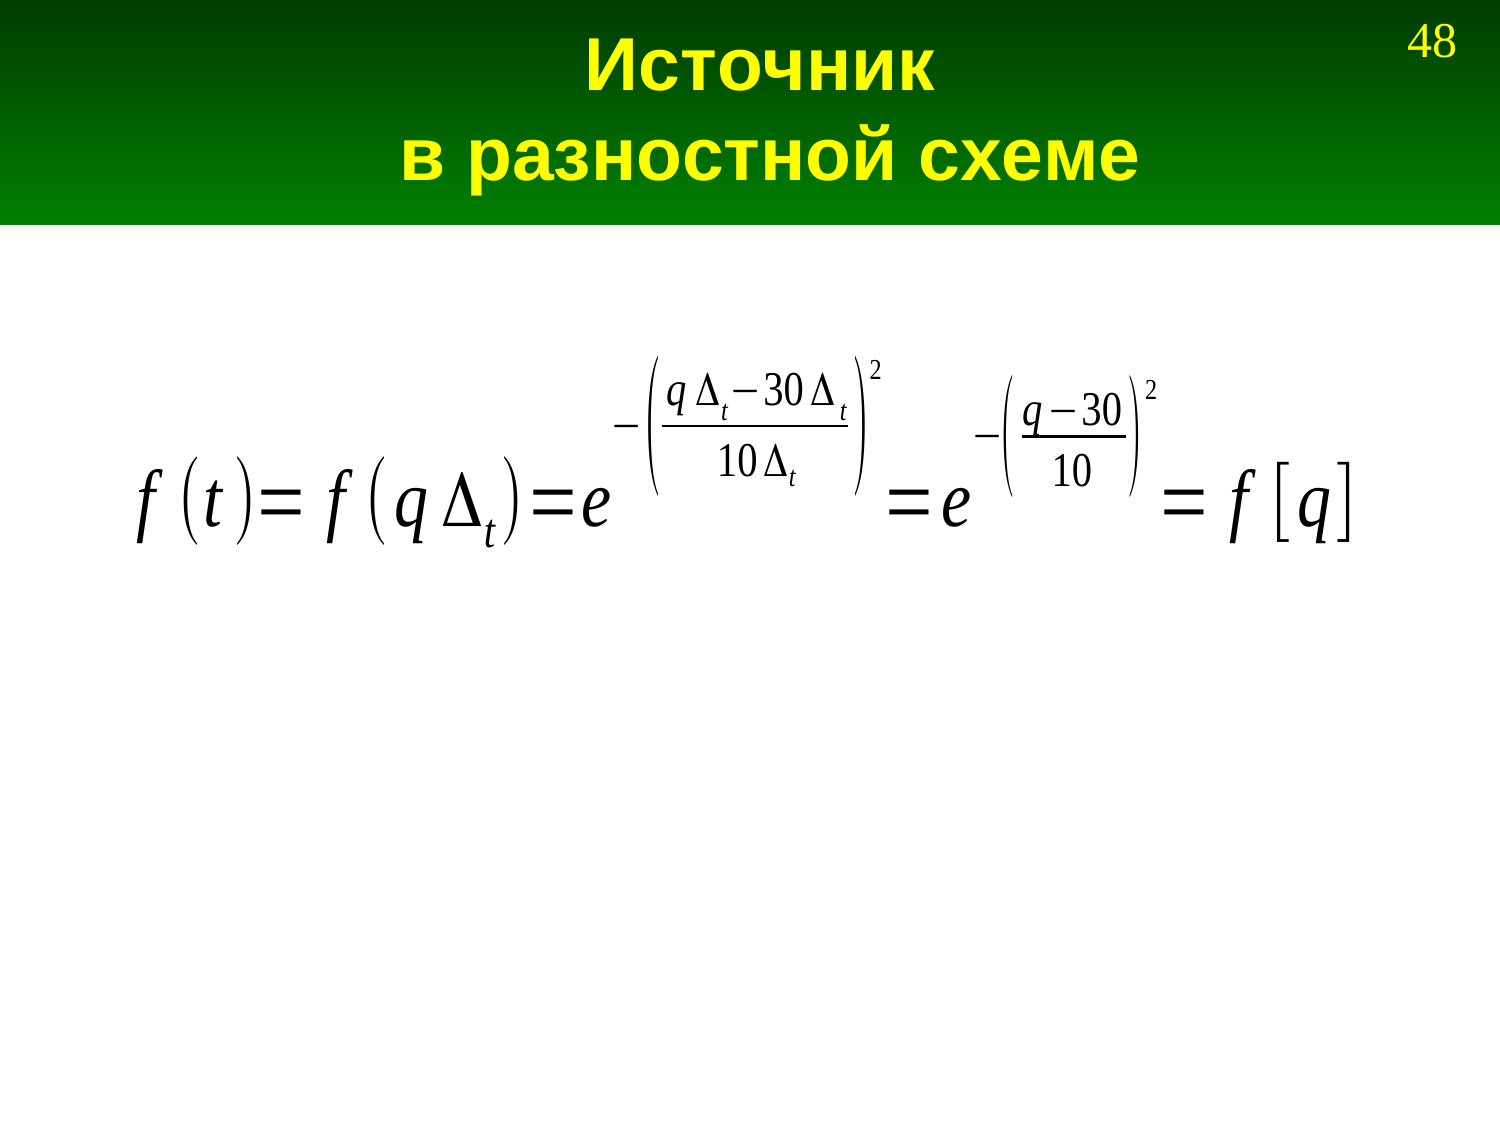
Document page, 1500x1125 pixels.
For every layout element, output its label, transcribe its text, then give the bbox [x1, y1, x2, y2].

chart [106, 354, 1373, 556]
title Источник в разностной схеме [100, 7, 1441, 204]
